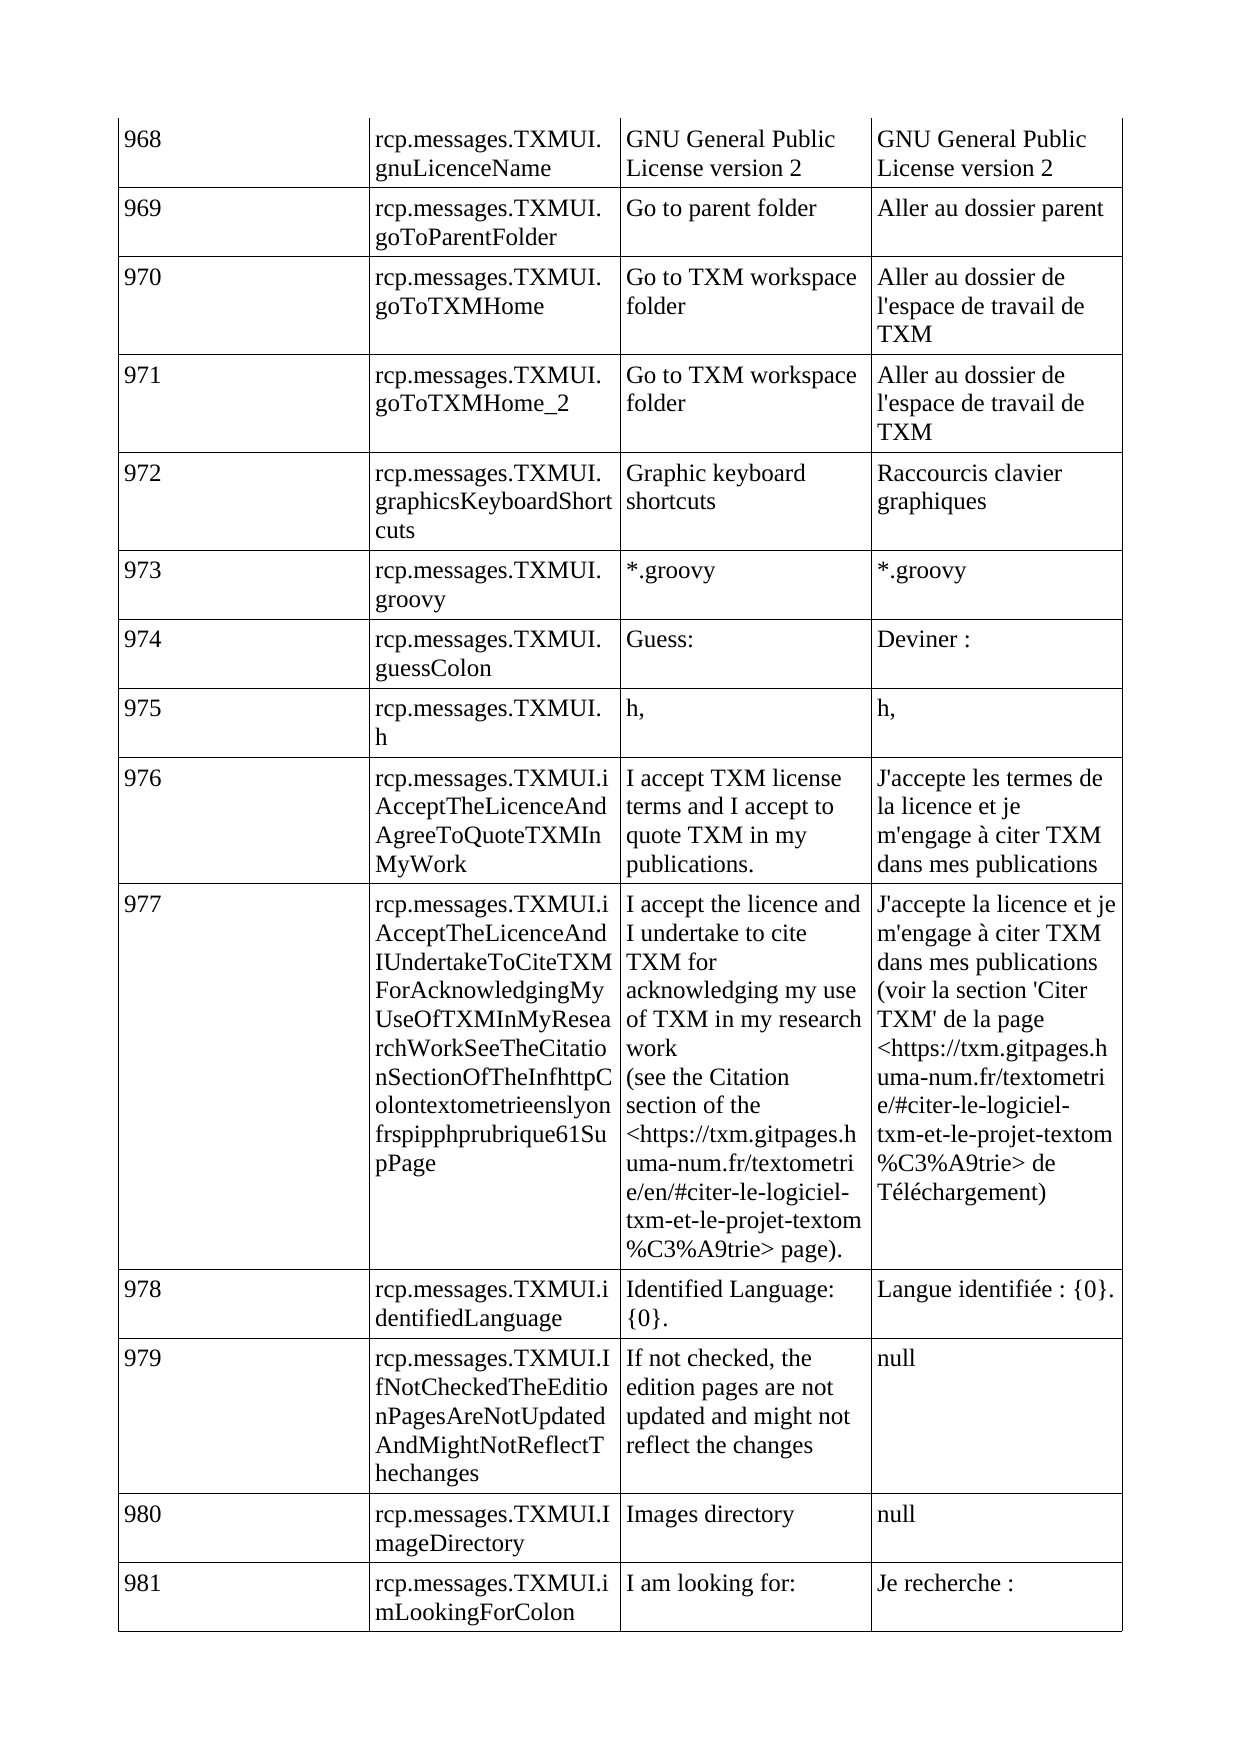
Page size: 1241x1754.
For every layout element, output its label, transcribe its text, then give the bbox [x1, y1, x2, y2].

table_cell 972 [119, 453, 369, 550]
table_cell 981 [119, 1563, 369, 1631]
table_cell J'accepte les termes de la licence et je m'engage à citer TXM dans mes publications [872, 758, 1122, 883]
table_cell 969 [119, 188, 369, 256]
table_cell 973 [119, 551, 369, 619]
table_cell *.groovy [872, 551, 1122, 619]
table_cell Guess: [621, 620, 871, 688]
table_cell 975 [119, 689, 369, 757]
table_cell rcp.messages.TXMUI.graphicsKeyboardShortcuts [370, 453, 620, 550]
table_cell Images directory [621, 1494, 871, 1562]
table_cell Deviner : [872, 620, 1122, 688]
table_cell I am looking for: [621, 1563, 871, 1631]
table_cell rcp.messages.TXMUI.h [370, 689, 620, 757]
table_cell GNU General Public License version 2 [872, 118, 1122, 187]
table_cell 974 [119, 620, 369, 688]
table_cell rcp.messages.TXMUI.identifiedLanguage [370, 1270, 620, 1338]
table_cell rcp.messages.TXMUI.guessColon [370, 620, 620, 688]
table_cell Go to TXM workspace folder [621, 355, 871, 452]
table_cell rcp.messages.TXMUI.gnuLicenceName [370, 118, 620, 187]
table_cell J'accepte la licence et je m'engage à citer TXM dans mes publications (voir la section 'Citer TXM' de la page <https://txm.gitpages.huma-num.fr/textometrie/#citer-le-logiciel-txm-et-le-projet-textom%C3%A9trie> de Téléchargement) [872, 884, 1122, 1269]
table_cell rcp.messages.TXMUI.iAcceptTheLicenceAndAgreeToQuoteTXMInMyWork [370, 758, 620, 883]
table_cell Raccourcis clavier graphiques [872, 453, 1122, 550]
table_cell rcp.messages.TXMUI.groovy [370, 551, 620, 619]
table_cell 979 [119, 1339, 369, 1493]
table_cell 968 [119, 118, 369, 187]
table_cell null [872, 1494, 1122, 1562]
table_cell *.groovy [621, 551, 871, 619]
table_cell If not checked, the edition pages are not updated and might not reflect the changes [621, 1339, 871, 1493]
table_cell Je recherche : [872, 1563, 1122, 1631]
table_cell I accept TXM license terms and I accept to quote TXM in my publications. [621, 758, 871, 883]
table_cell 971 [119, 355, 369, 452]
table_cell Go to TXM workspace folder [621, 257, 871, 354]
table_cell 980 [119, 1494, 369, 1562]
table_cell null [872, 1339, 1122, 1493]
table_cell rcp.messages.TXMUI.ImageDirectory [370, 1494, 620, 1562]
table_cell h, [872, 689, 1122, 757]
table_cell rcp.messages.TXMUI.goToTXMHome [370, 257, 620, 354]
table_cell Langue identifiée : {0}. [872, 1270, 1122, 1338]
table_cell Graphic keyboard shortcuts [621, 453, 871, 550]
table_cell Go to parent folder [621, 188, 871, 256]
table_cell rcp.messages.TXMUI.goToTXMHome_2 [370, 355, 620, 452]
table_cell Identified Language: {0}. [621, 1270, 871, 1338]
table_cell 977 [119, 884, 369, 1269]
table_cell rcp.messages.TXMUI.imLookingForColon [370, 1563, 620, 1631]
table_cell Aller au dossier de l'espace de travail de TXM [872, 257, 1122, 354]
table_cell Aller au dossier de l'espace de travail de TXM [872, 355, 1122, 452]
table_cell 978 [119, 1270, 369, 1338]
table_cell 970 [119, 257, 369, 354]
table_cell rcp.messages.TXMUI.goToParentFolder [370, 188, 620, 256]
table_cell GNU General Public License version 2 [621, 118, 871, 187]
table_cell 976 [119, 758, 369, 883]
table_cell rcp.messages.TXMUI.iAcceptTheLicenceAndIUndertakeToCiteTXMForAcknowledgingMyUseOfTXMInMyResearchWorkSeeTheCitationSectionOfTheInfhttpColontextometrieenslyonfrspipphprubrique61SupPage [370, 884, 620, 1269]
table_cell I accept the licence and I undertake to cite TXM for acknowledging my use of TXM in my research work (see the Citation section of the <https://txm.gitpages.huma-num.fr/textometrie/en/#citer-le-logiciel-txm-et-le-projet-textom%C3%A9trie> page). [621, 884, 871, 1269]
table_cell Aller au dossier parent [872, 188, 1122, 256]
table_cell h, [621, 689, 871, 757]
table_cell rcp.messages.TXMUI.IfNotCheckedTheEditionPagesAreNotUpdatedAndMightNotReflectThechanges [370, 1339, 620, 1493]
